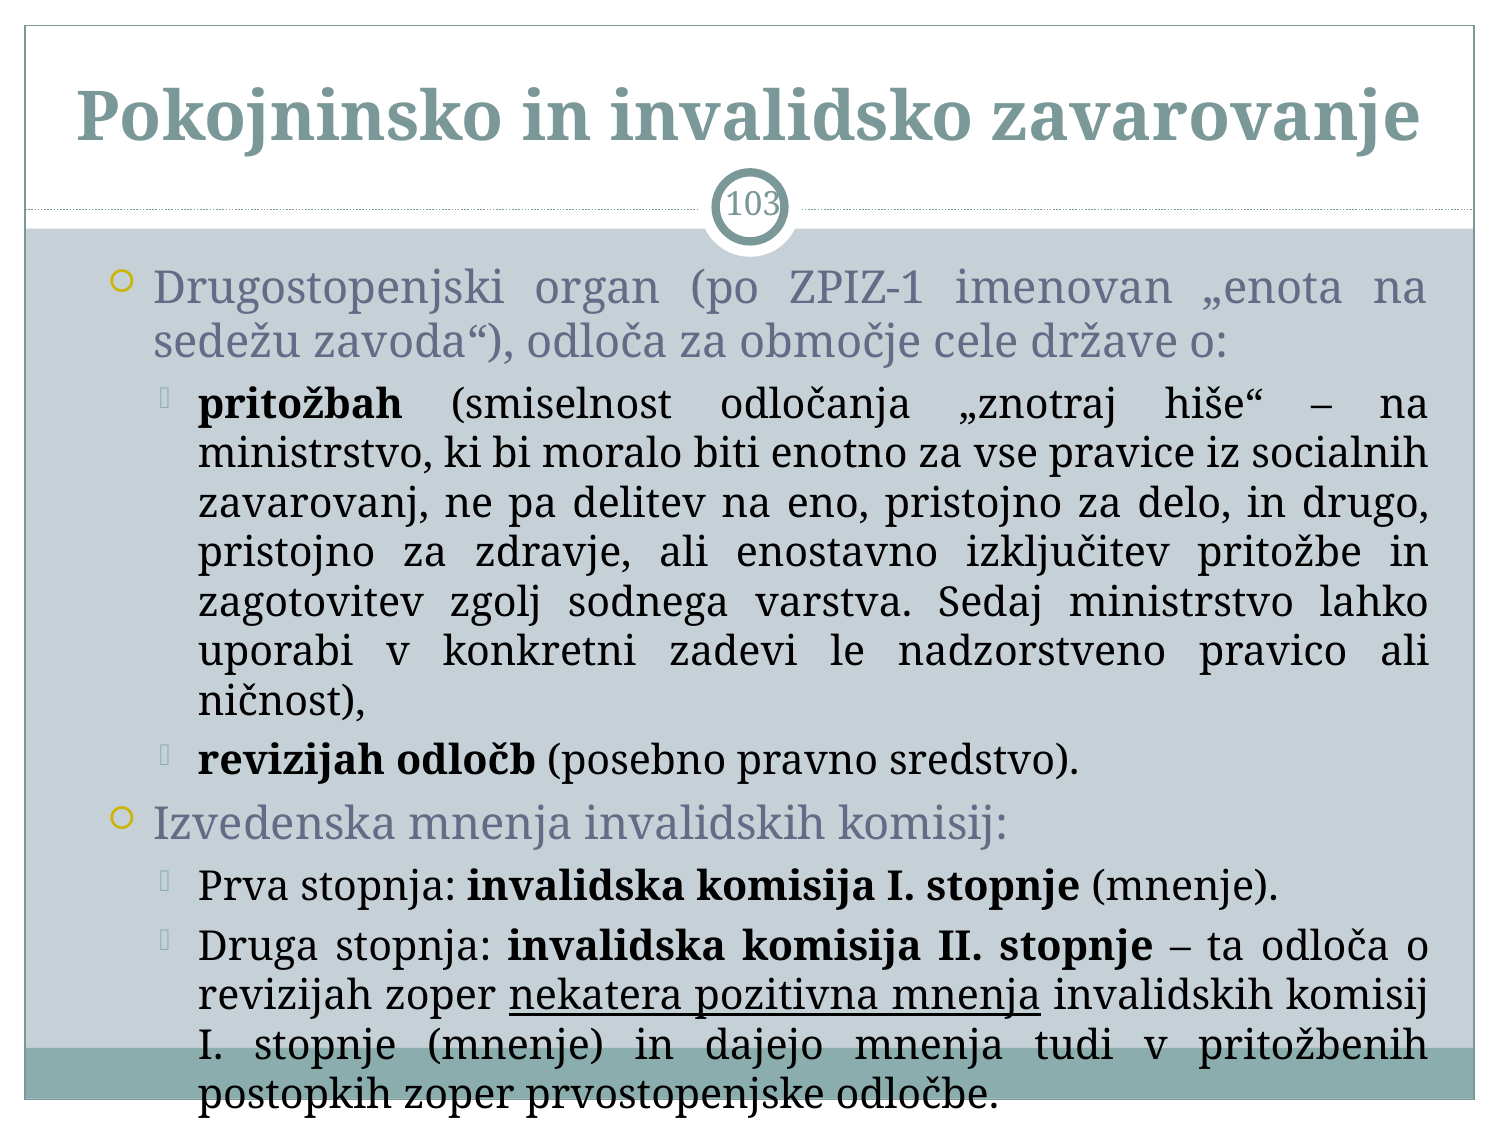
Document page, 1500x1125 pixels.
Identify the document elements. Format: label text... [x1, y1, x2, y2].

title Pokojninsko in invalidsko zavarovanje [49, 37, 1450, 162]
text_box [715, 168, 791, 241]
list Drugostopenjski organ (po ZPIZ-1 imenovan „enota na sedežu zavoda“), odloča za območje cele države o: pritožbah (smiselnost odločanja „znotraj hiše“ – na ministrstvo, ki bi moralo biti enotno za vse pravice iz socialnih zavarovanj, ne pa delitev na eno, pristojno za delo, in drugo, pristojno za zdravje, ali enostavno izključitev pritožbe in zagotovitev zgolj sodnega varstva. Sedaj ministrstvo lahko uporabi v konkretni zadevi le nadzorstveno pravico ali ničnost), revizijah odločb (posebno pravno sredstvo). Izvedenska mnenja invalidskih komisij: Prva stopnja: invalidska komisija I. stopnje (mnenje). Druga stopnja: invalidska komisija II. stopnje – ta odloča o revizijah zoper nekatera pozitivna mnenja invalidskih komisij I. stopnje (mnenje) in dajejo mnenja tudi v pritožbenih postopkih zoper prvostopenjske odločbe. [49, 250, 1445, 1084]
